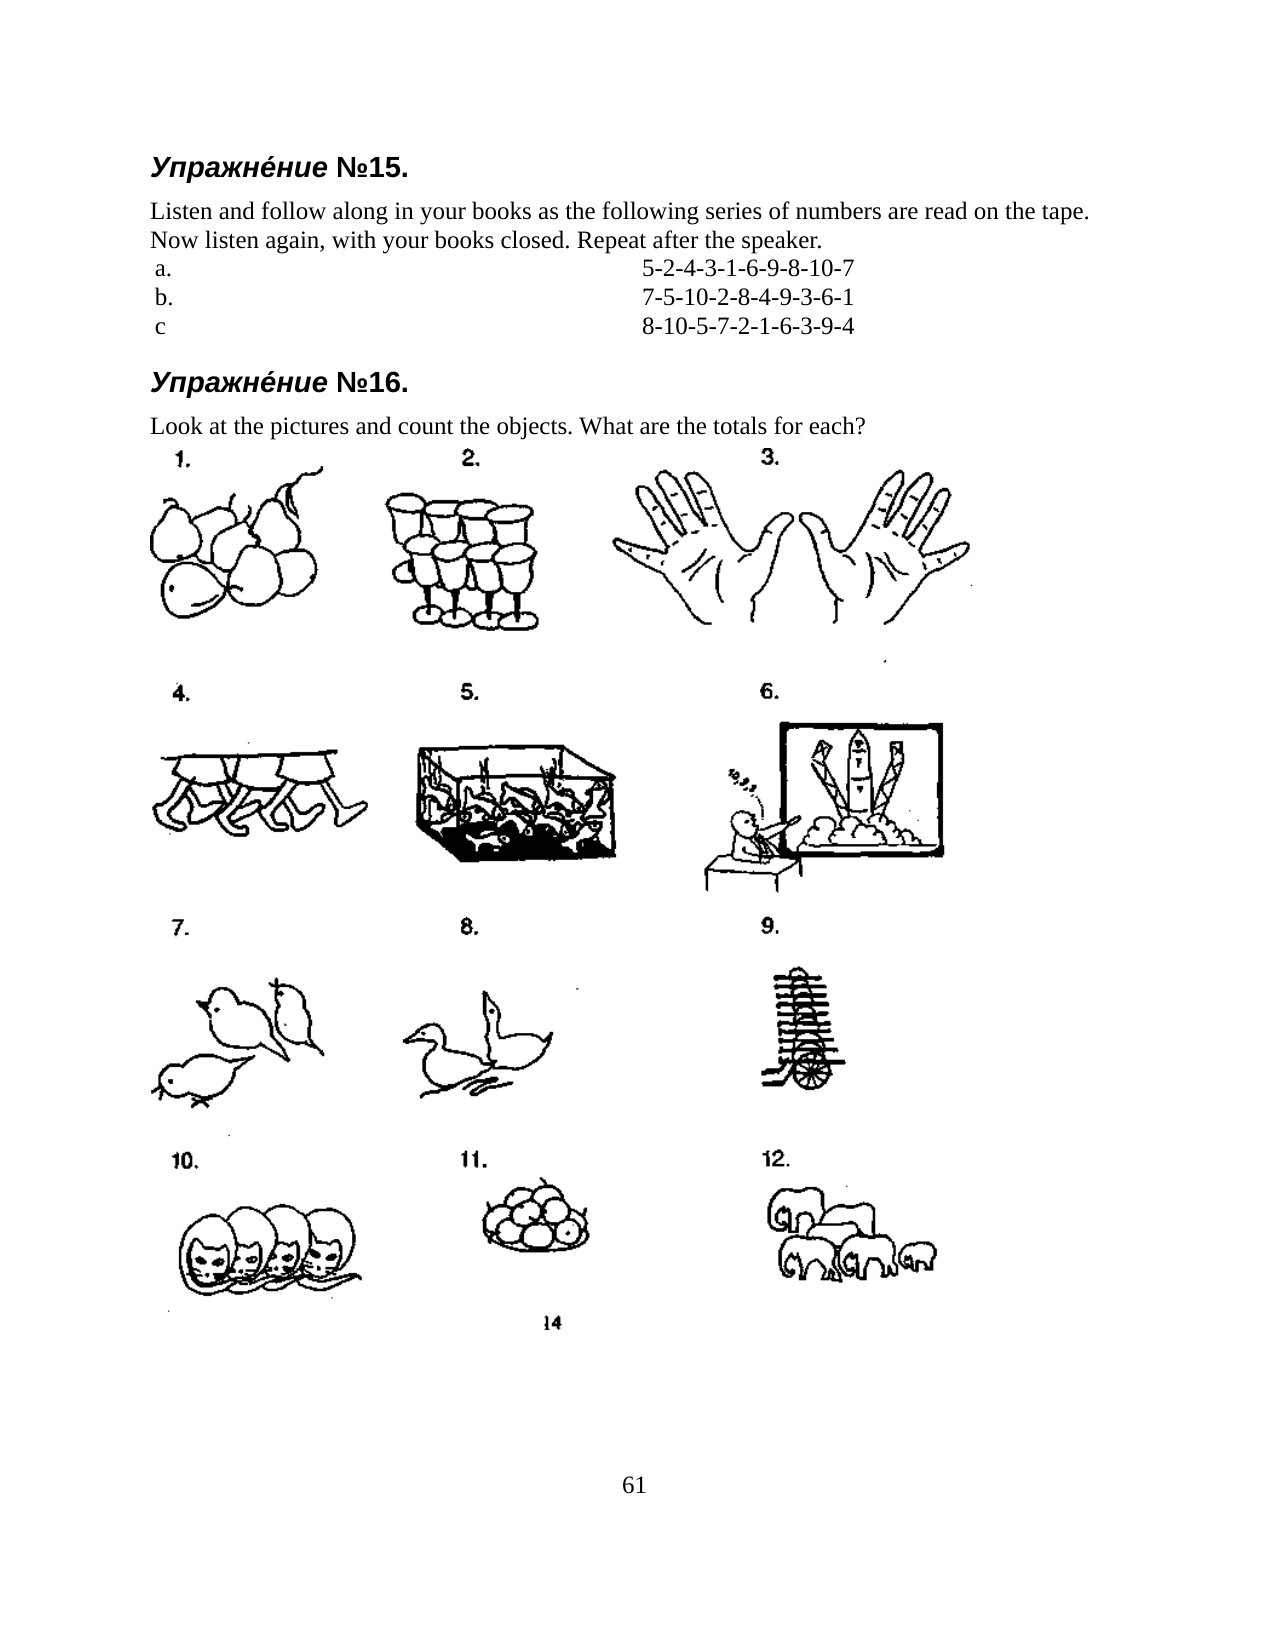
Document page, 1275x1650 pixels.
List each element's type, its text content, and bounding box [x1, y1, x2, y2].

table_header 5-2-4-3-1-6-9-8-10-7 [638, 254, 1125, 282]
text Listen and follow along in your books as the following series of numbers are read on the tape. Now listen again, with your books closed. Repeat after the speaker. [150, 196, 1125, 253]
table_cell b. [150, 282, 637, 311]
table_cell 8-10-5-7-2-1-6-3-9-4 [638, 311, 1125, 340]
table_cell 7-5-10-2-8-4-9-3-6-1 [638, 282, 1125, 311]
picture [150, 448, 977, 1347]
table_cell с [150, 311, 637, 340]
text Look at the pictures and count the objects. What are the totals for each? [150, 411, 1125, 439]
table_header a. [150, 254, 637, 282]
subtitle Упражне́ние №15. [150, 150, 1125, 183]
subtitle Упражне́ние №16. [150, 365, 1125, 398]
